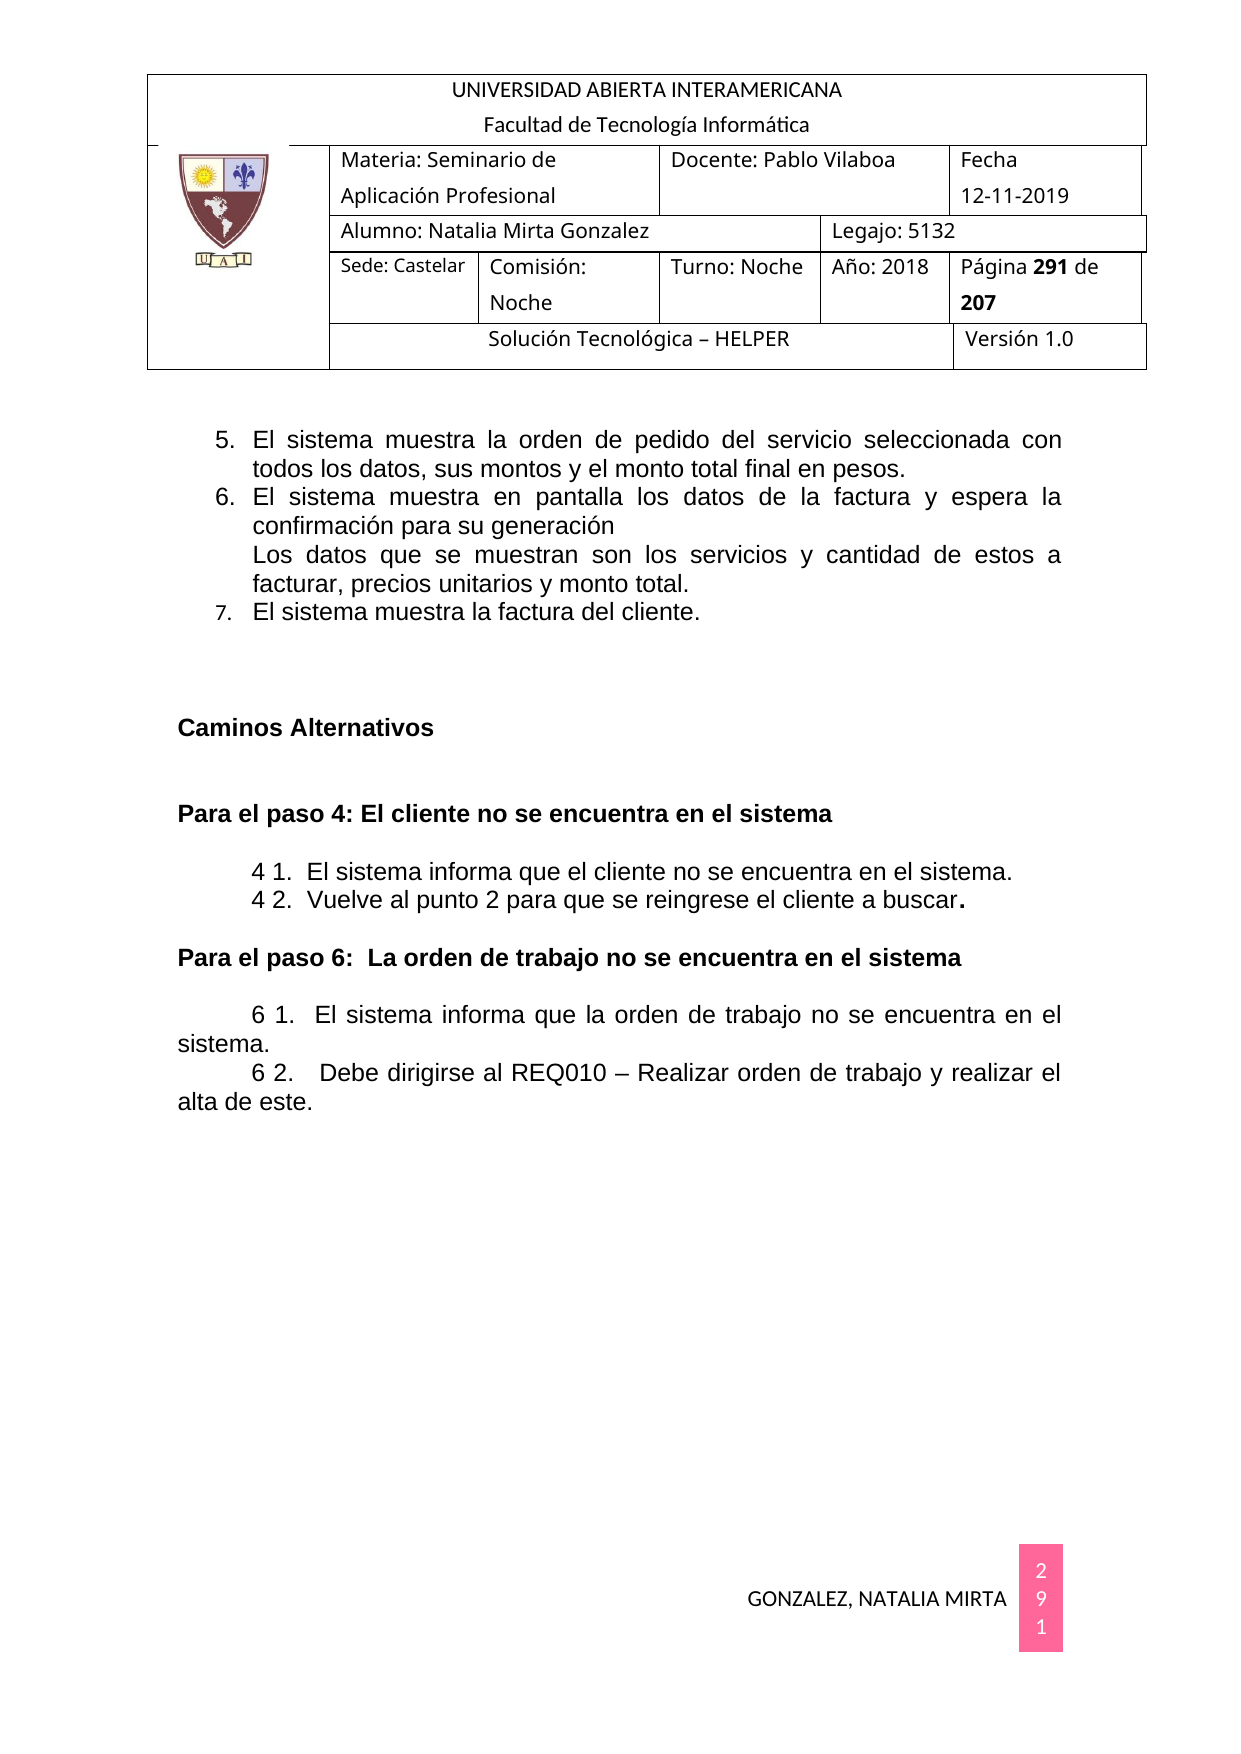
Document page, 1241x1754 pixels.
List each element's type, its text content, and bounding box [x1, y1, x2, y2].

list El sistema muestra en pantalla los datos de la factura y espera la confirmación para su generación [215, 482, 1063, 540]
text 4 1. El sistema informa que el cliente no se encuentra en el sistema. [177, 857, 1063, 885]
text 4 2. Vuelve al punto 2 para que se reingrese el cliente a buscar. [177, 885, 1063, 914]
list El sistema muestra la factura del cliente. [215, 597, 1063, 627]
text 6 2. Debe dirigirse al REQ010 – Realizar orden de trabajo y realizar el alta de este. [177, 1058, 1063, 1115]
text 6 1. El sistema informa que la orden de trabajo no se encuentra en el sistema. [177, 1000, 1063, 1058]
text Para el paso 4: El cliente no se encuentra en el sistema [177, 799, 1063, 828]
text Caminos Alternativos [177, 713, 1063, 742]
list El sistema muestra la orden de pedido del servicio seleccionada con todos los datos, sus montos y el monto total final en pesos. [215, 425, 1063, 482]
text Para el paso 6: La orden de trabajo no se encuentra en el sistema [177, 943, 1063, 972]
text Los datos que se muestran son los servicios y cantidad de estos a facturar, precios unitarios y monto total. [252, 540, 1063, 597]
